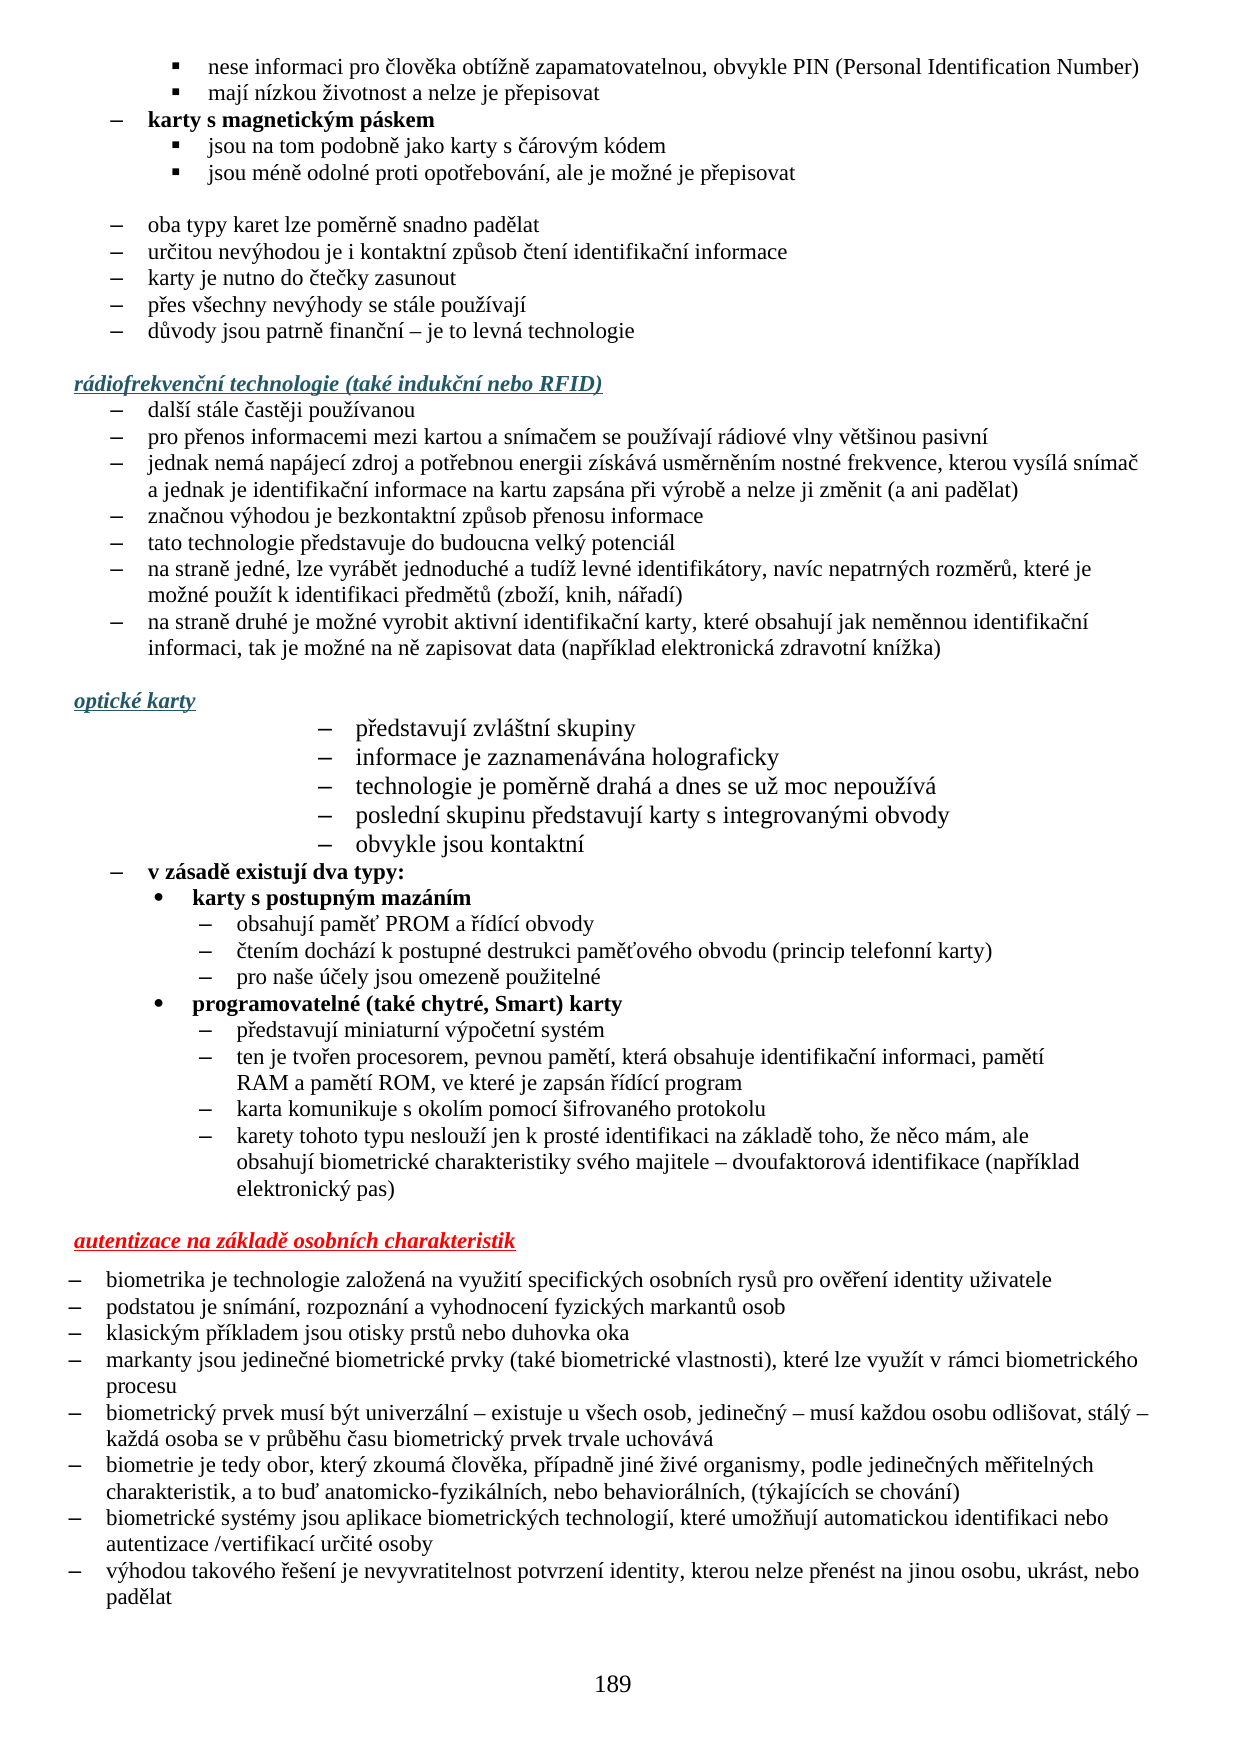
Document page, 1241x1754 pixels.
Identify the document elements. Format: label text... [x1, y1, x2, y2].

list karty s magnetickým páskem [110, 106, 1151, 132]
list informace je zaznamenávána holograficky [318, 742, 1092, 771]
list technologie je poměrně drahá a dnes se už moc nepoužívá [318, 771, 1092, 800]
text optické karty [74, 687, 1151, 713]
list karty s postupným mazáním [154, 884, 1093, 910]
list podstatou je snímání, rozpoznání a vyhodnocení fyzických markantů osob [90, 1293, 1151, 1319]
list nese informaci pro člověka obtížně zapamatovatelnou, obvykle PIN (Personal Identification Number) [170, 53, 1151, 79]
list představují miniaturní výpočetní systém [199, 1016, 1093, 1043]
list biometrický prvek musí být univerzální – existuje u všech osob, jedinečný – musí každou osobu odlišovat, stálý – každá osoba se v průběhu času biometrický prvek trvale uchovává [90, 1398, 1151, 1451]
list výhodou takového řešení je nevyvratitelnost potvrzení identity, kterou nelze přenést na jinou osobu, ukrást, nebo padělat [90, 1557, 1151, 1610]
list pro naše účely jsou omezeně použitelné [199, 963, 1093, 990]
list pro přenos informacemi mezi kartou a snímačem se používají rádiové vlny většinou pasivní [110, 423, 1151, 449]
list karety tohoto typu neslouží jen k prosté identifikaci na základě toho, že něco mám, ale obsahují biometrické charakteristiky svého majitele – dvoufaktorová identifikace (například elektronický pas) [199, 1122, 1093, 1201]
list jednak nemá napájecí zdroj a potřebnou energii získává usměrněním nostné frekvence, kterou vysílá snímač a jednak je identifikační informace na kartu zapsána při výrobě a nelze ji změnit (a ani padělat) [110, 449, 1151, 502]
text rádiofrekvenční technologie (také indukční nebo RFID) [74, 370, 1151, 396]
list důvody jsou patrně finanční – je to levná technologie [110, 317, 1151, 344]
list obvykle jsou kontaktní [318, 829, 1092, 858]
list jsou méně odolné proti opotřebování, ale je možné je přepisovat [170, 159, 1151, 185]
list další stále častěji používanou [110, 396, 1151, 423]
list mají nízkou životnost a nelze je přepisovat [170, 79, 1151, 106]
list v zásadě existují dva typy: [110, 858, 1151, 884]
list ten je tvořen procesorem, pevnou pamětí, která obsahuje identifikační informaci, pamětí RAM a pamětí ROM, ve které je zapsán řídící program [199, 1043, 1093, 1095]
list karta komunikuje s okolím pomocí šifrovaného protokolu [199, 1095, 1093, 1122]
list markanty jsou jedinečné biometrické prvky (také biometrické vlastnosti), které lze využít v rámci biometrického procesu [90, 1346, 1151, 1398]
list biometrické systémy jsou aplikace biometrických technologií, které umožňují automatickou identifikaci nebo autentizace /vertifikací určité osoby [90, 1504, 1151, 1557]
list čtením dochází k postupné destrukci paměťového obvodu (princip telefonní karty) [199, 937, 1093, 963]
list karty je nutno do čtečky zasunout [110, 264, 1151, 291]
list oba typy karet lze poměrně snadno padělat [110, 211, 1151, 238]
list značnou výhodou je bezkontaktní způsob přenosu informace [110, 502, 1151, 528]
text autentizace na základě osobních charakteristik [74, 1227, 1151, 1254]
list biometrie je tedy obor, který zkoumá člověka, případně jiné živé organismy, podle jedinečných měřitelných charakteristik, a to buď anatomicko-fyzikálních, nebo behaviorálních, (týkajících se chování) [90, 1451, 1151, 1504]
list určitou nevýhodou je i kontaktní způsob čtení identifikační informace [110, 238, 1151, 264]
list na straně jedné, lze vyrábět jednoduché a tudíž levné identifikátory, navíc nepatrných rozměrů, které je možné použít k identifikaci předmětů (zboží, knih, nářadí) [110, 555, 1151, 608]
list poslední skupinu představují karty s integrovanými obvody [318, 800, 1092, 829]
list přes všechny nevýhody se stále používají [110, 291, 1151, 317]
list na straně druhé je možné vyrobit aktivní identifikační karty, které obsahují jak neměnnou identifikační informaci, tak je možné na ně zapisovat data (například elektronická zdravotní knížka) [110, 608, 1151, 661]
list tato technologie představuje do budoucna velký potenciál [110, 528, 1151, 555]
list obsahují paměť PROM a řídící obvody [199, 910, 1093, 937]
list jsou na tom podobně jako karty s čárovým kódem [170, 132, 1151, 159]
list představují zvláštní skupiny [318, 713, 1092, 742]
list biometrika je technologie založená na využití specifických osobních rysů pro ověření identity uživatele [90, 1266, 1151, 1293]
list programovatelné (také chytré, Smart) karty [154, 990, 1093, 1016]
list klasickým příkladem jsou otisky prstů nebo duhovka oka [90, 1319, 1151, 1346]
